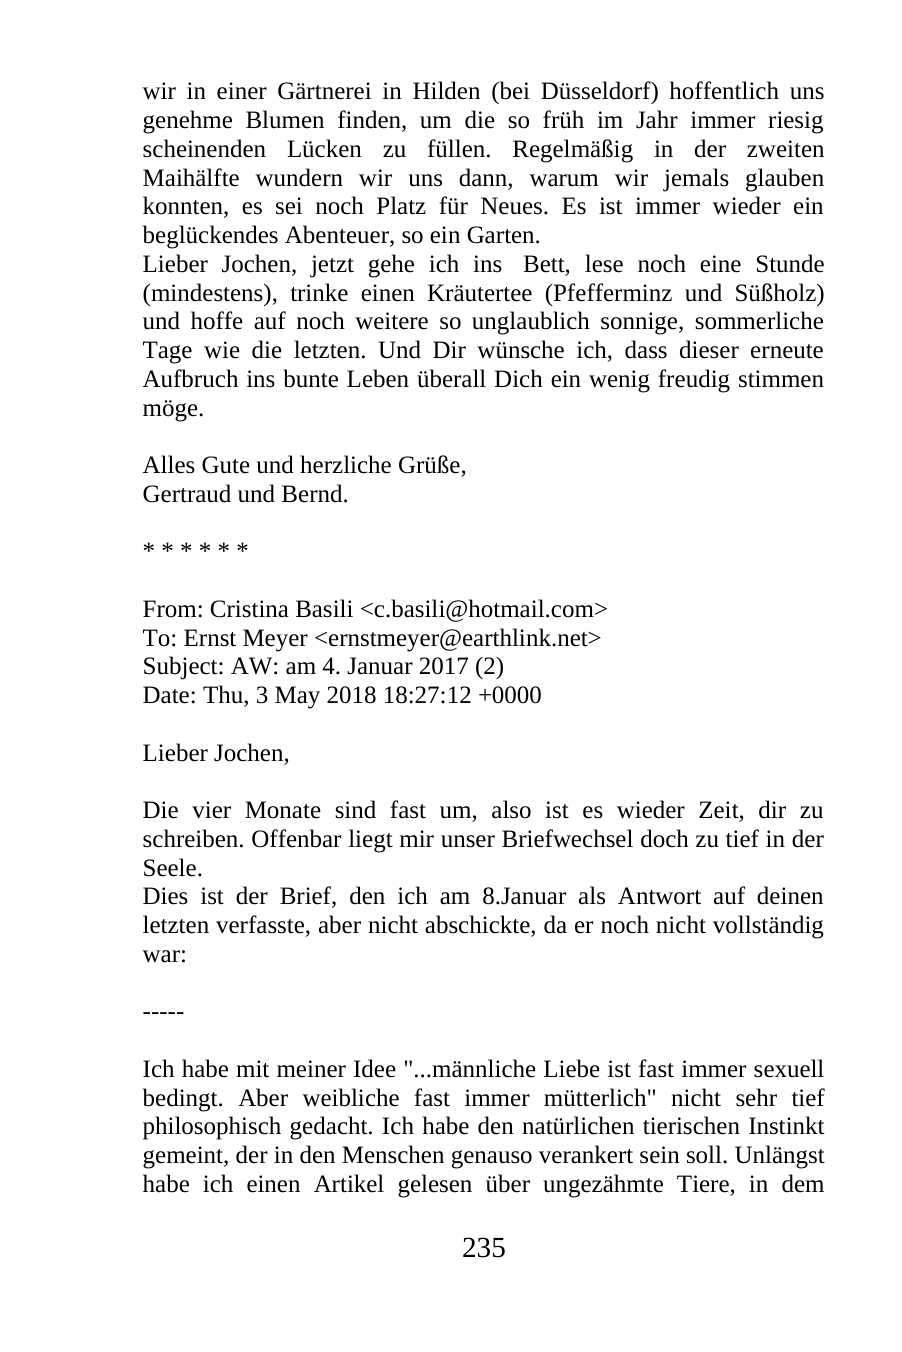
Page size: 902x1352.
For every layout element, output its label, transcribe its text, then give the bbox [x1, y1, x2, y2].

text Die vier Monate sind fast um, also ist es wieder Zeit, dir zu schreiben. Offenbar liegt mir unser Briefwechsel doch zu tief in der Seele. [142, 795, 825, 881]
text Date: Thu, 3 May 2018 18:27:12 +0000 [142, 680, 825, 709]
text ----- [142, 996, 825, 1025]
text Ich habe mit meiner Idee "...männliche Liebe ist fast immer sexuell bedingt. Aber weibliche fast immer mütterlich" nicht sehr tief philosophisch gedacht. Ich habe den natürlichen tierischen Instinkt gemeint, der in den Menschen genauso verankert sein soll. Unlängst habe ich einen Artikel gelesen über ungezähmte Tiere, in dem [142, 1054, 825, 1198]
text Dies ist der Brief, den ich am 8.Januar als Antwort auf deinen letzten verfasste, aber nicht abschickte, da er noch nicht vollständig war: [142, 881, 825, 968]
text Lieber Jochen, jetzt gehe ich ins Bett, lese noch eine Stunde (mindestens), trinke einen Kräutertee (Pfefferminz und Süßholz) und hoffe auf noch weitere so unglaublich sonnige, sommerliche Tage wie die letzten. Und Dir wünsche ich, dass dieser erneute Aufbruch ins bunte Leben überall Dich ein wenig freudig stimmen möge. [142, 249, 825, 421]
text Subject: AW: am 4. Januar 2017 (2) [142, 651, 825, 680]
text wir in einer Gärtnerei in Hilden (bei Düsseldorf) hoffentlich uns genehme Blumen finden, um die so früh im Jahr immer riesig scheinenden Lücken zu füllen. Regelmäßig in der zweiten Maihälfte wundern wir uns dann, warum wir jemals glauben konnten, es sei noch Platz für Neues. Es ist immer wieder ein beglückendes Abenteuer, so ein Garten. [142, 76, 825, 249]
text To: Ernst Meyer <ernstmeyer@earthlink.net> [142, 623, 825, 651]
text Lieber Jochen, [142, 738, 825, 766]
text * * * * * * [142, 536, 825, 565]
text From: Cristina Basili <c.basili@hotmail.com> [142, 594, 825, 623]
text Gertraud und Bernd. [142, 479, 825, 508]
text Alles Gute und herzliche Grüße, [142, 450, 825, 479]
